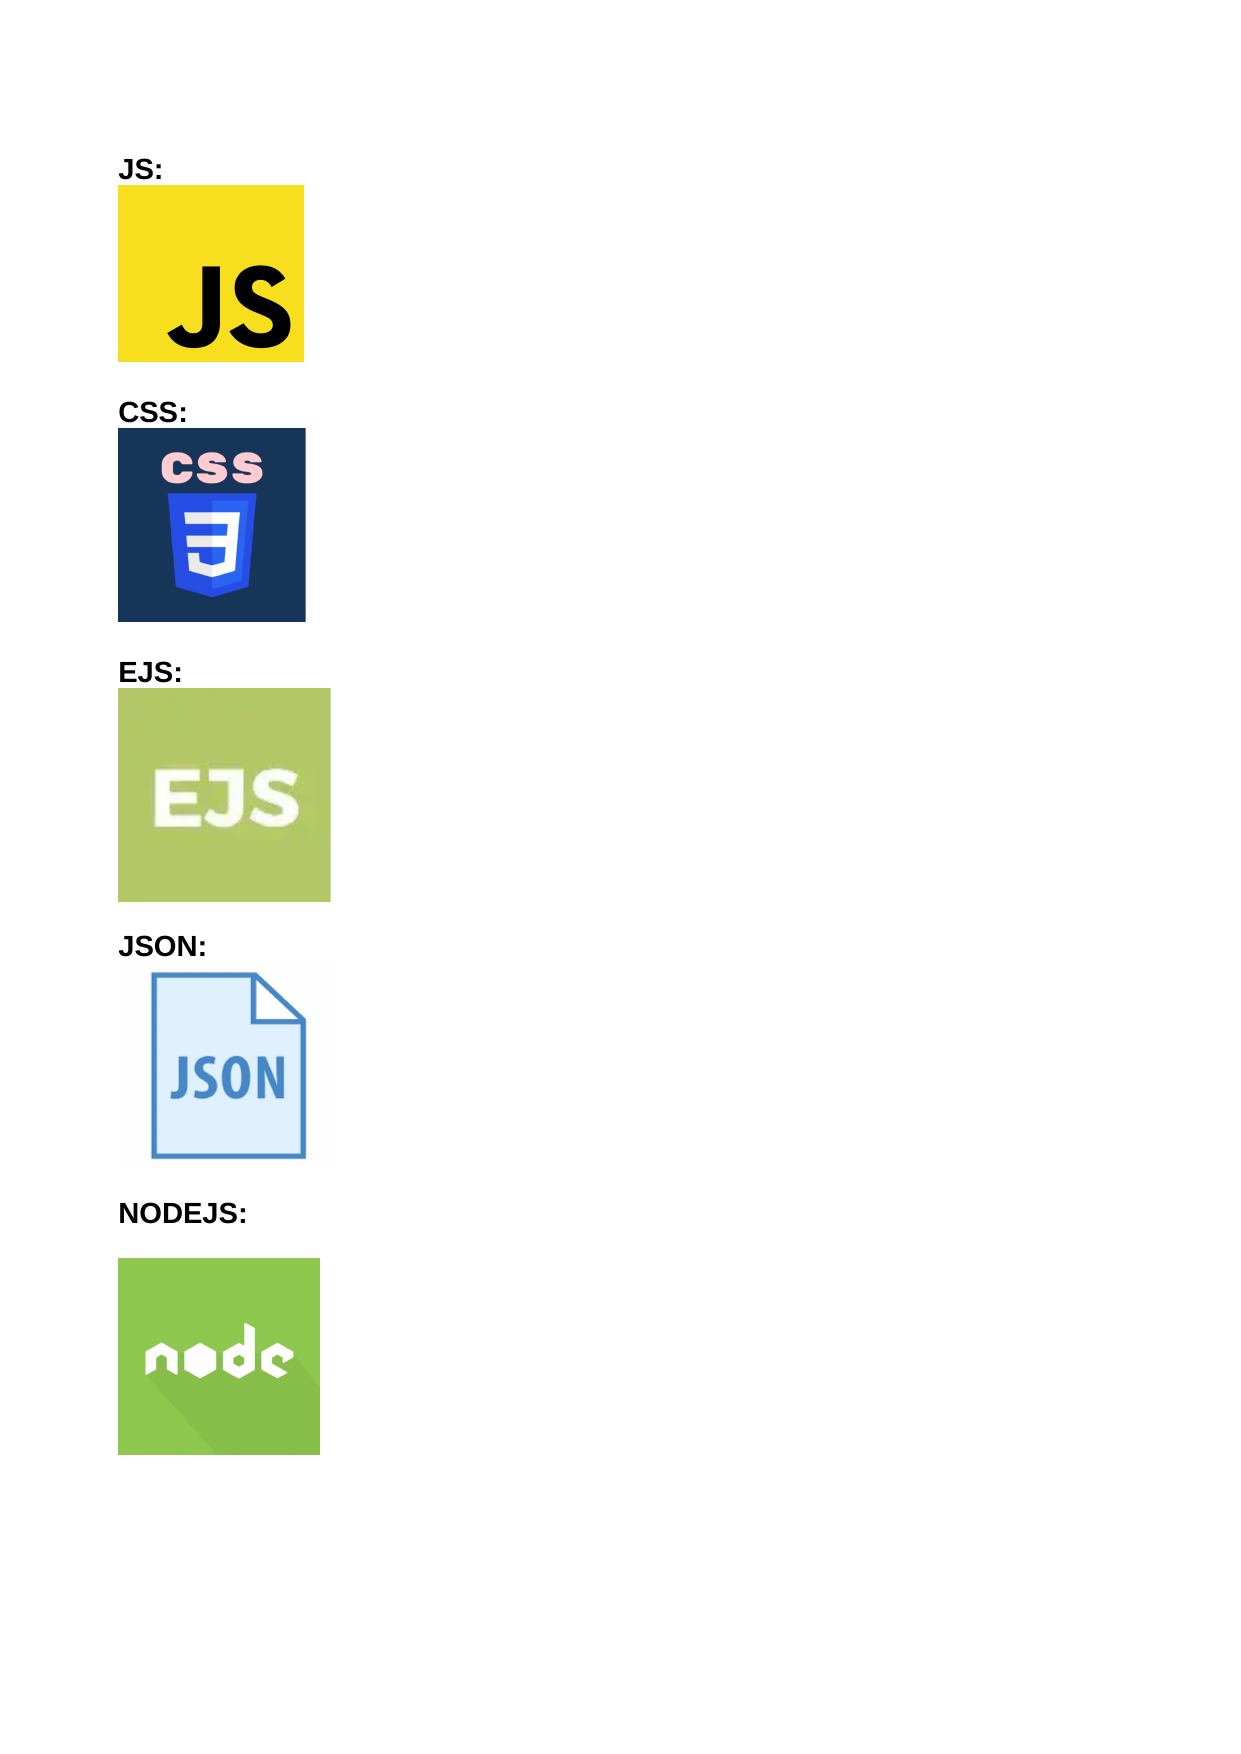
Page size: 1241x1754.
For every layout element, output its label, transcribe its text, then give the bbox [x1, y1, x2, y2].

text JSON: [118, 929, 1122, 963]
text NODEJS: [118, 1196, 1122, 1230]
text JS: [118, 152, 1122, 185]
text EJS: [118, 655, 1122, 689]
text CSS: [118, 395, 1122, 429]
